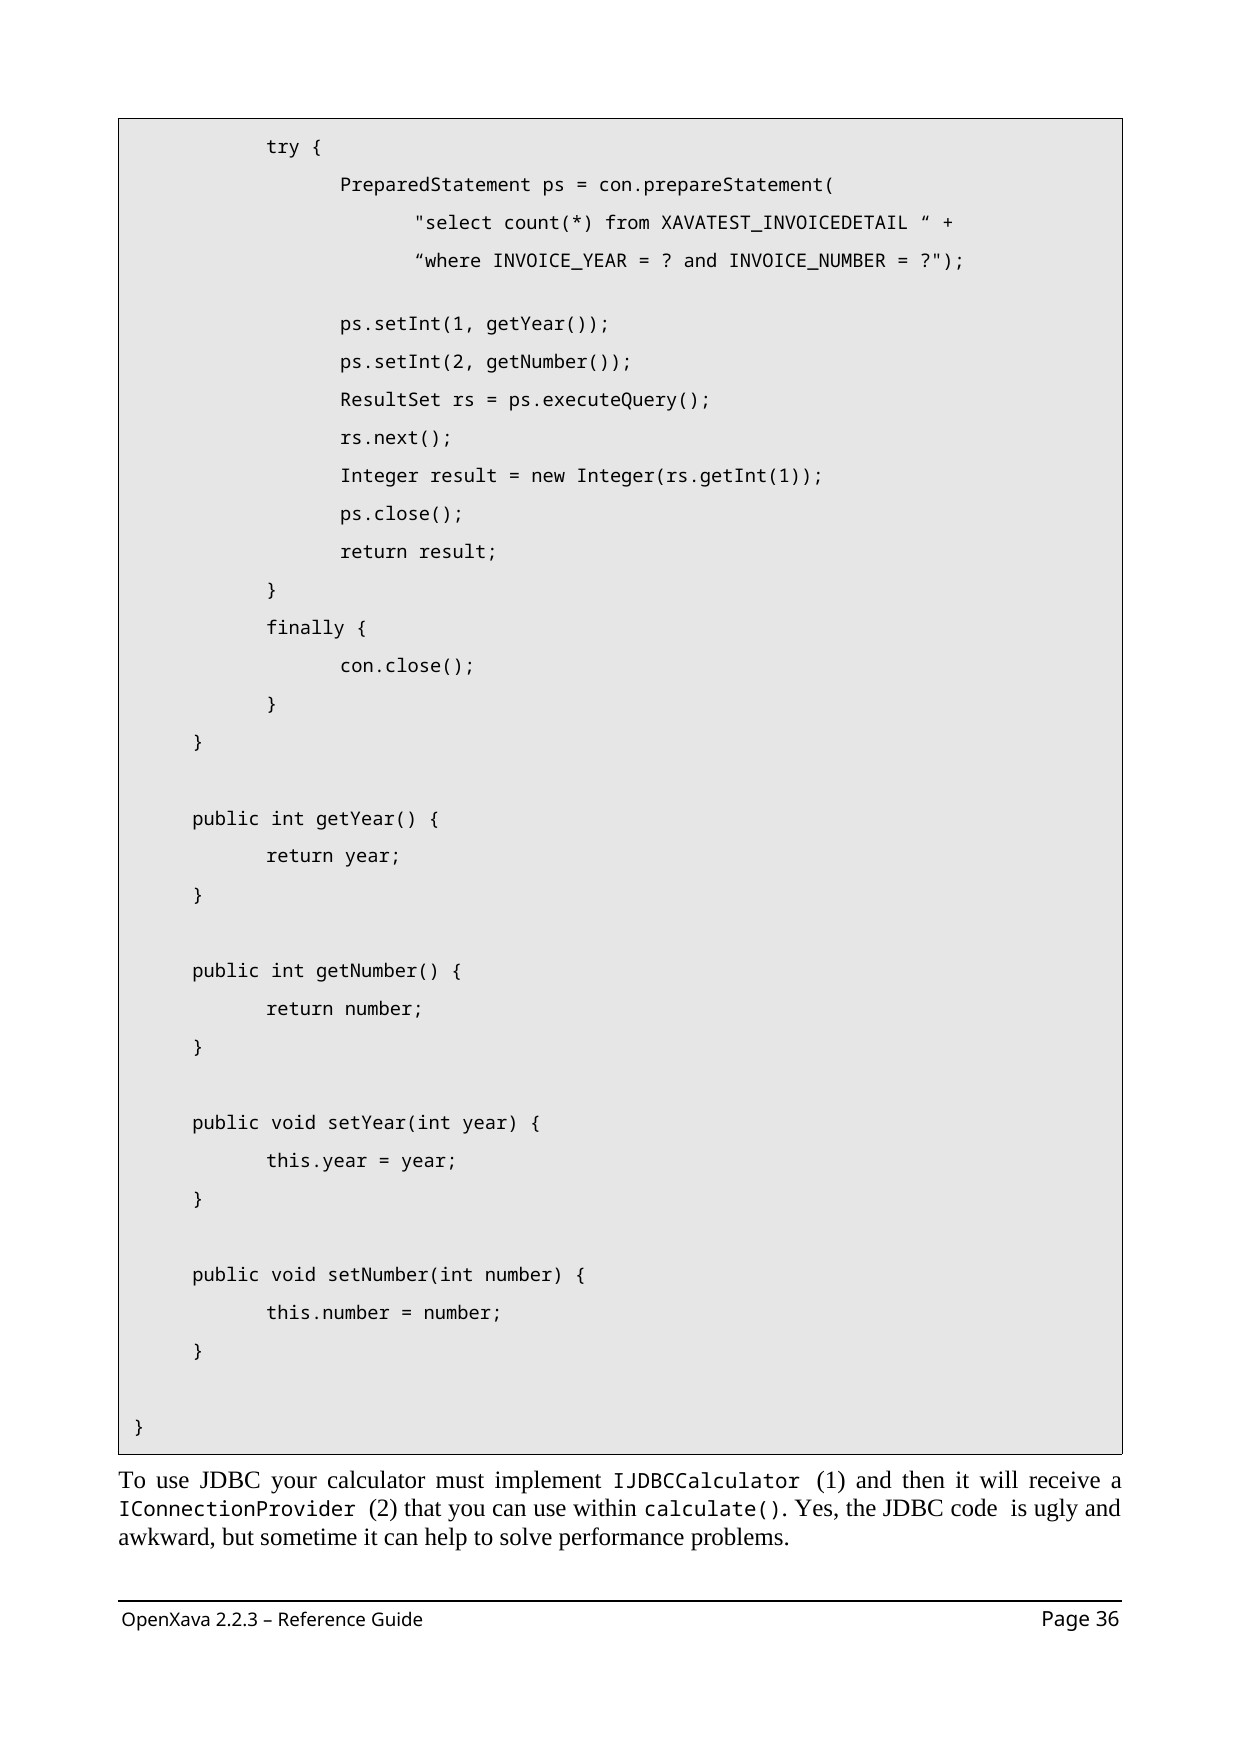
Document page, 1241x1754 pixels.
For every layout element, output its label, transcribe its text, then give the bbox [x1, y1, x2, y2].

text public int getNumber() { [119, 942, 1122, 980]
text } [119, 1018, 1122, 1056]
text } [119, 1398, 1122, 1454]
text } [119, 714, 1122, 752]
text ResultSet rs = ps.executeQuery(); [119, 372, 1122, 410]
text public int getYear() { [119, 790, 1122, 828]
text return result; [119, 524, 1122, 562]
text } [119, 562, 1122, 600]
text return year; [119, 828, 1122, 866]
text rs.next(); [119, 410, 1122, 448]
text finally { [119, 600, 1122, 638]
text Integer result = new Integer(rs.getInt(1)); [119, 448, 1122, 486]
text ps.setInt(1, getYear()); [119, 296, 1122, 334]
text con.close(); [119, 638, 1122, 676]
text ps.close(); [119, 486, 1122, 524]
text this.year = year; [119, 1132, 1122, 1170]
text try { [119, 119, 1122, 156]
text this.number = number; [119, 1284, 1122, 1322]
text } [119, 866, 1122, 904]
text } [119, 1322, 1122, 1360]
text ps.setInt(2, getNumber()); [119, 334, 1122, 372]
text public void setNumber(int number) { [119, 1246, 1122, 1284]
text public void setYear(int year) { [119, 1094, 1122, 1132]
text return number; [119, 980, 1122, 1018]
text PreparedStatement ps = con.prepareStatement( [119, 156, 1122, 194]
text } [119, 676, 1122, 714]
text To use JDBC your calculator must implement IJDBCCalculator (1) and then it will receive a IConnectionProvider (2) that you can use within calculate(). Yes, the JDBC code is ugly and awkward, but sometime it can help to solve performance problems. [118, 1466, 1122, 1550]
text “where INVOICE_YEAR = ? and INVOICE_NUMBER = ?"); [119, 232, 1122, 296]
text } [119, 1170, 1122, 1208]
text "select count(*) from XAVATEST_INVOICEDETAIL “ + [119, 194, 1122, 232]
